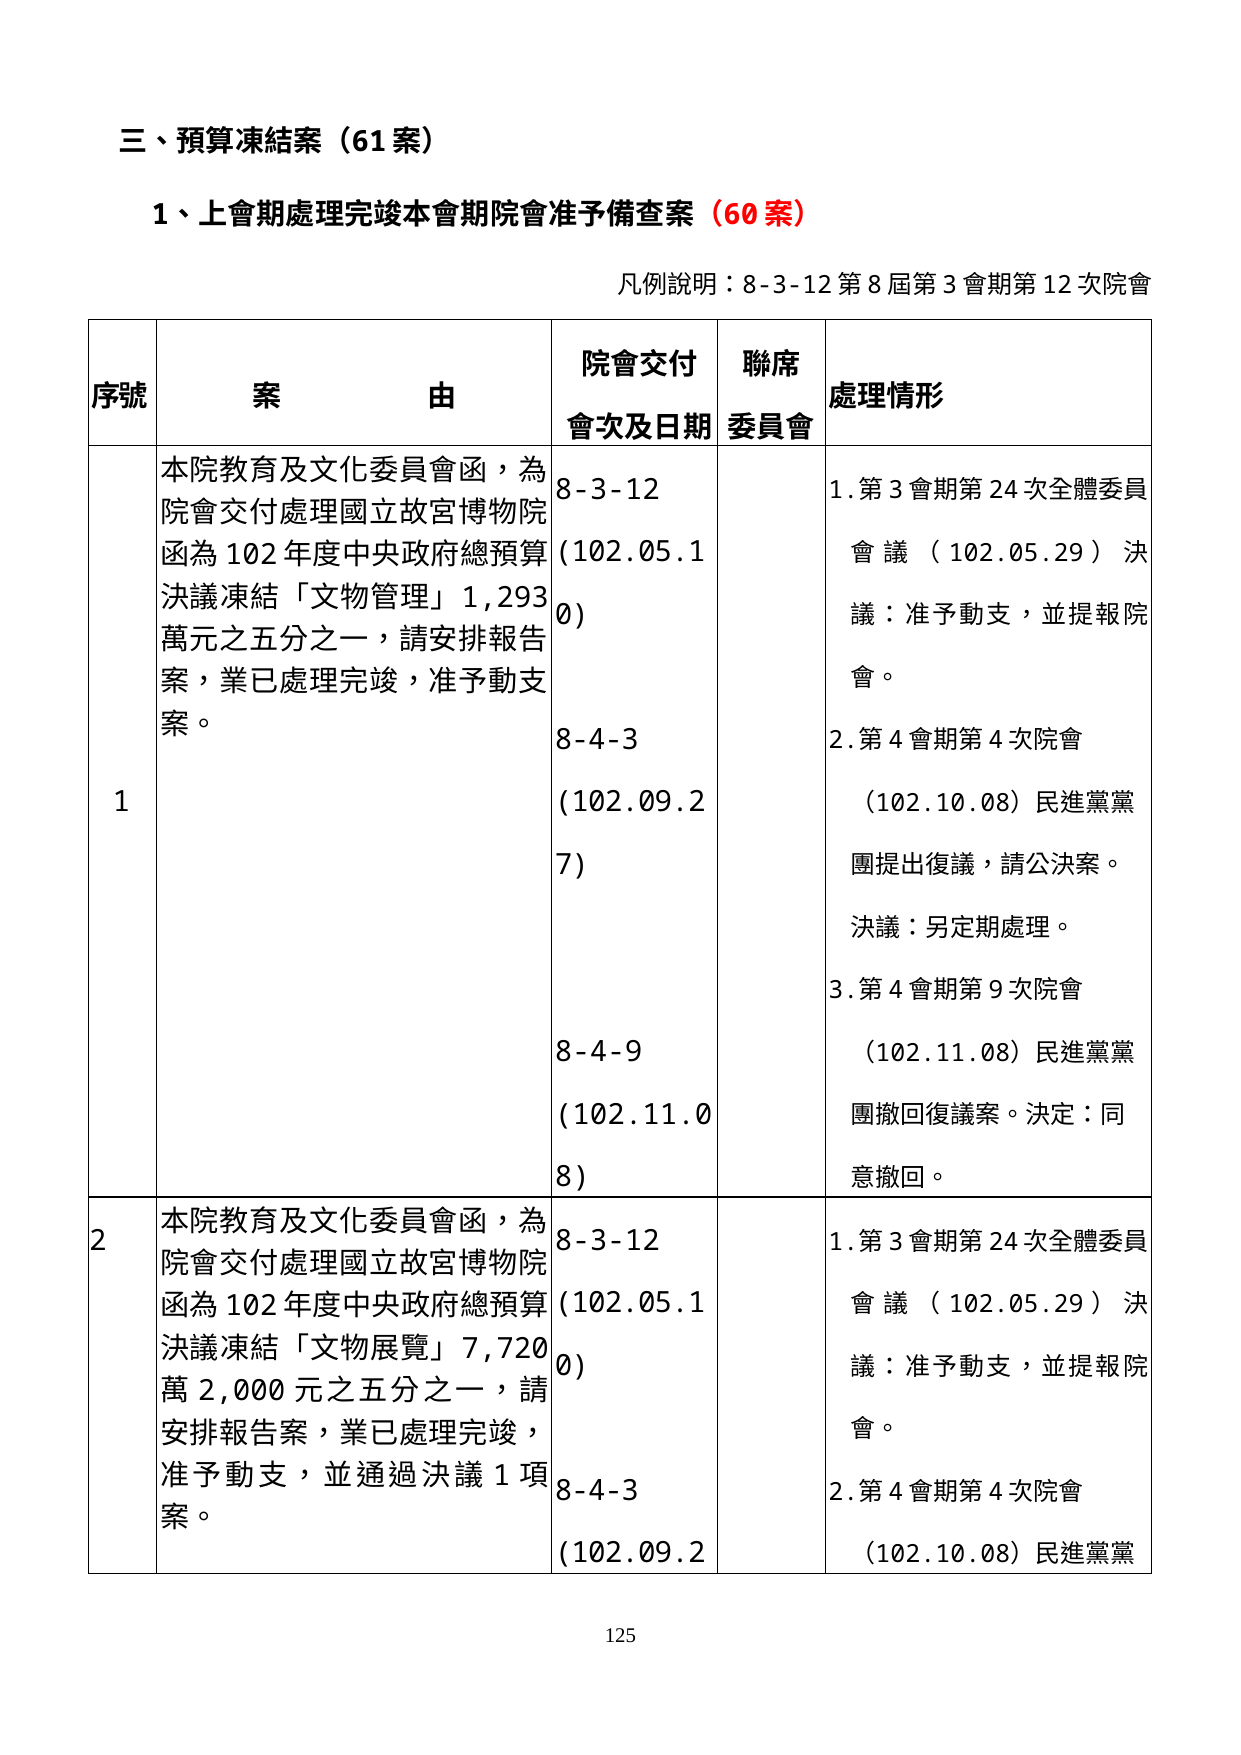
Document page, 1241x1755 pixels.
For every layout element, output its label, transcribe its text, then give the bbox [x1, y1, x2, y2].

table_header 聯席 委員會 [718, 320, 825, 445]
text 1、上會期處理完竣本會期院會准予備查案（60案） [89, 191, 1152, 233]
table_header 序號 [89, 320, 156, 445]
table_cell 本院教育及文化委員會函，為院會交付處理國立故宮博物院函為102年度中央政府總預算決議凍結「文物管理」1,293萬元之五分之一，請安排報告案，業已處理完竣，准予動支案。 [157, 446, 551, 1196]
table_cell 8-3-12 (102.05.10) 8-4-3 (102.09.2 [552, 1198, 717, 1572]
table_cell 本院教育及文化委員會函，為院會交付處理國立故宮博物院函為102年度中央政府總預算決議凍結「文物展覽」7,720萬2,000元之五分之一，請安排報告案，業已處理完竣，准予動支，並通過決議1項案。 [157, 1198, 551, 1572]
table_cell [89, 446, 156, 1196]
text 三、預算凍結案（61案） [89, 118, 1152, 160]
table_cell 8-3-12 (102.05.10) 8-4-3 (102.09.27) 8-4-9 (102.11.08) [552, 446, 717, 1196]
table_header 處理情形 [826, 320, 1151, 445]
table_header 案 由 [157, 320, 551, 445]
text 凡例說明：8-3-12第8屆第3會期第12次院會 [89, 264, 1152, 301]
table_cell [89, 1198, 156, 1572]
table_cell [718, 446, 825, 1196]
table_header 院會交付 會次及日期 [552, 320, 717, 445]
table_cell 1.第3會期第24次全體委員會議（102.05.29）決議：准予動支，並提報院會。 2.第4會期第4次院會 （102.10.08）民進黨黨 [826, 1198, 1151, 1572]
table_cell 1.第3會期第24次全體委員會議（102.05.29）決議：准予動支，並提報院會。 2.第4會期第4次院會 （102.10.08）民進黨黨團提出復議，請公決案。決議：另定期處理。 3.第4會期第9次院會 （102.11.08）民進黨黨團撤回復議案。決定：同意撤回。 [826, 446, 1151, 1196]
table_cell [718, 1198, 825, 1572]
